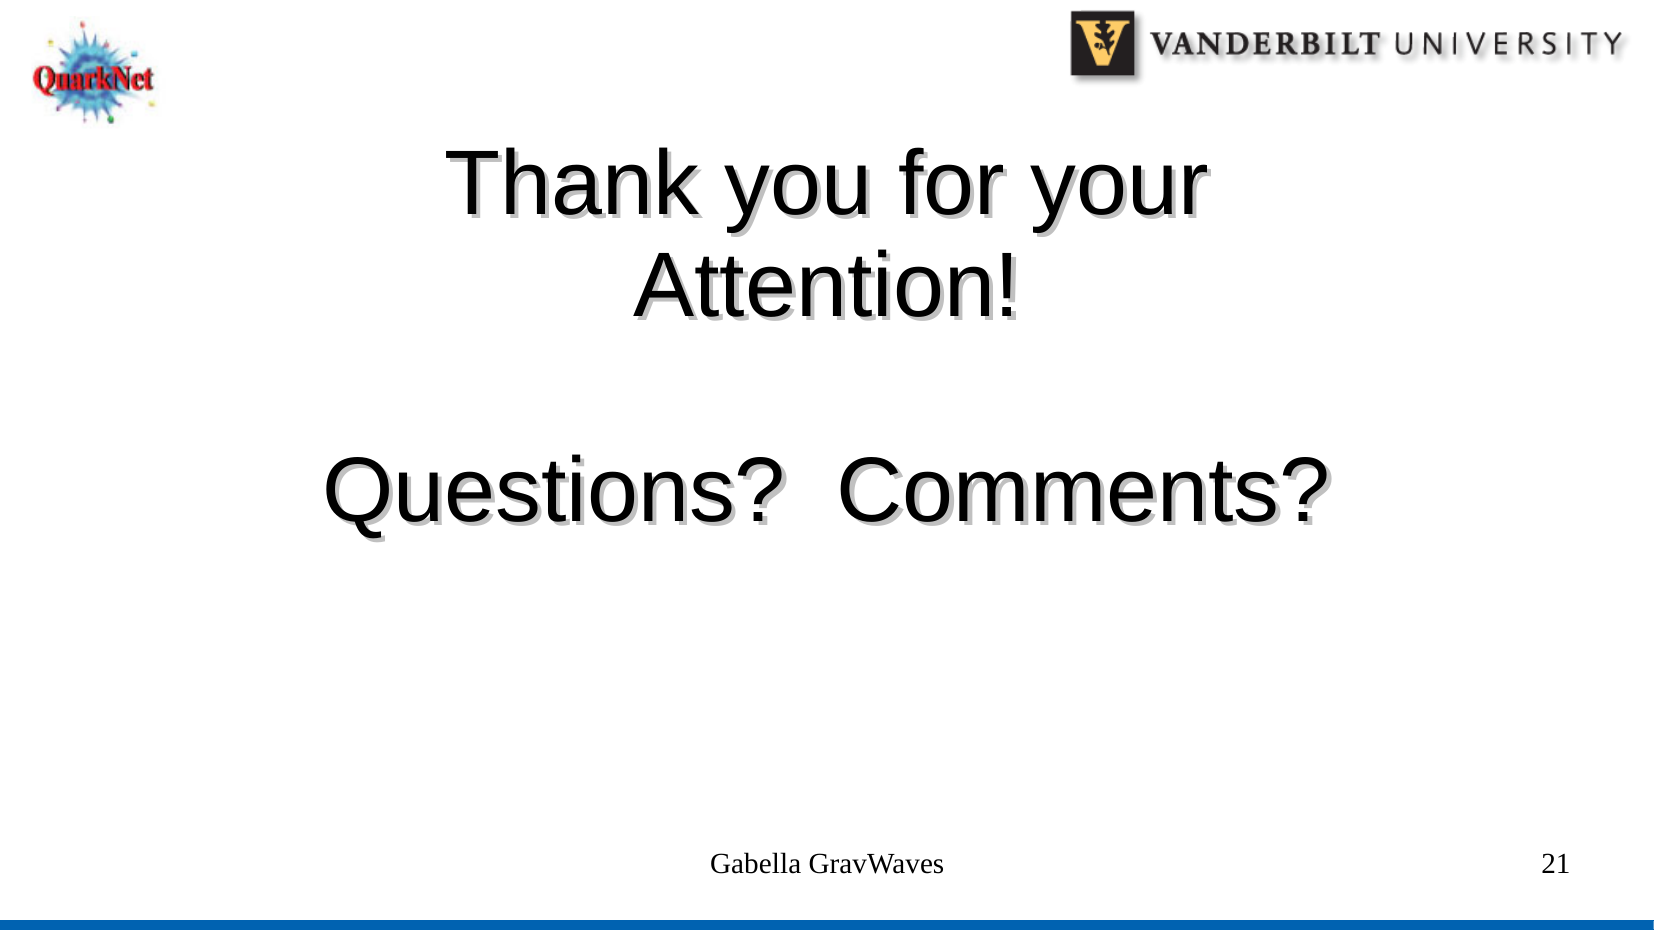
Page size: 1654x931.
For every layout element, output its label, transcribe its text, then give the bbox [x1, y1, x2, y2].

title Thank you for your Attention! Questions? Comments? [121, 131, 1534, 542]
picture [1067, 8, 1637, 91]
picture [19, 16, 166, 135]
